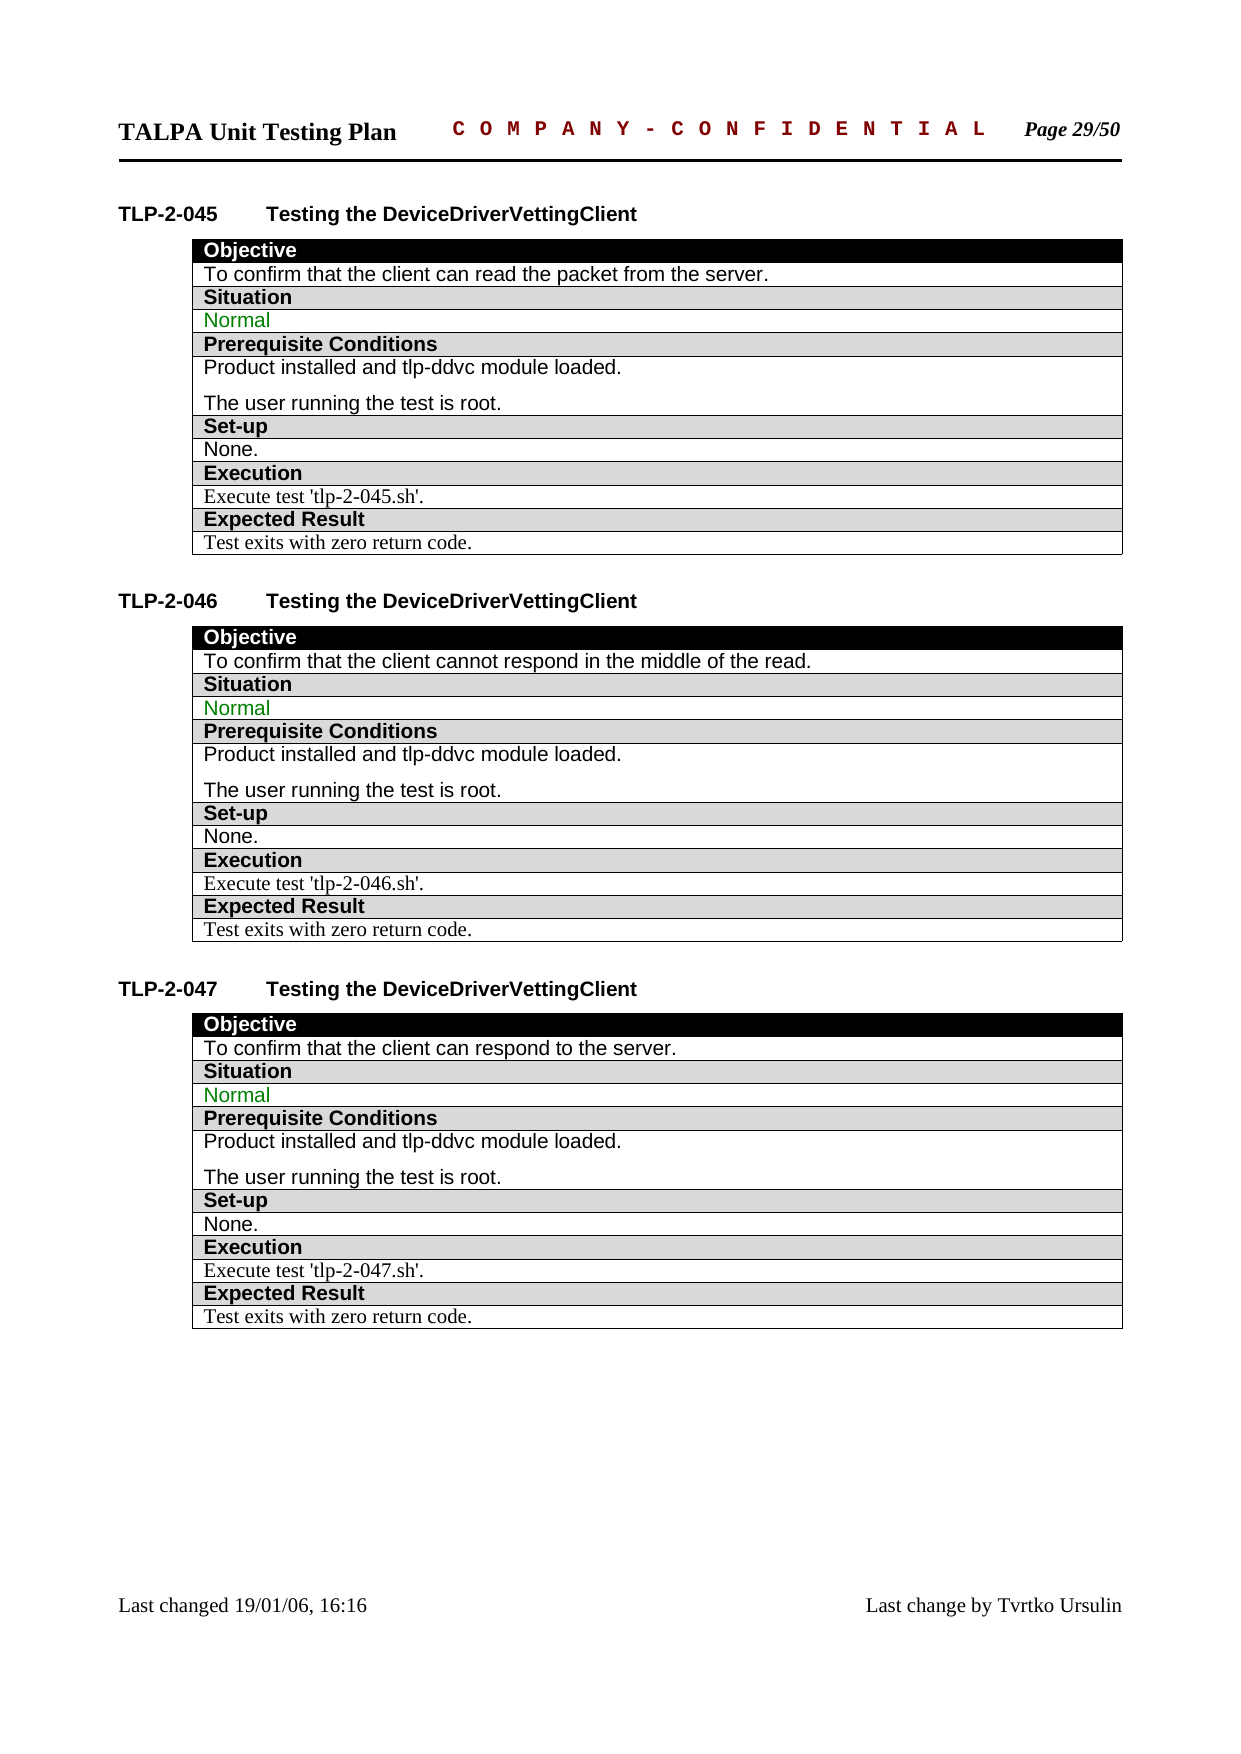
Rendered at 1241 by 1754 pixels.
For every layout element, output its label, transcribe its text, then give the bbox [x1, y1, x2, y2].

table_cell Expected Result [193, 1283, 1122, 1305]
table_cell None. [193, 826, 1122, 848]
table_header Objective [193, 240, 1122, 262]
table_cell Situation [193, 287, 1122, 309]
table_cell None. [193, 1213, 1122, 1235]
table_cell Execute test 'tlp-2-045.sh'. [193, 486, 1122, 508]
table_cell Set-up [193, 1190, 1122, 1212]
table_cell Product installed and tlp-ddvc module loaded. The user running the test is root. [193, 1131, 1122, 1189]
table_cell Product installed and tlp-ddvc module loaded. The user running the test is root. [193, 357, 1122, 415]
table_cell Set-up [193, 416, 1122, 438]
table_cell Prerequisite Conditions [193, 720, 1122, 743]
table_cell Test exits with zero return code. [193, 1306, 1122, 1328]
table_cell Normal [193, 1084, 1122, 1106]
table_cell Prerequisite Conditions [193, 333, 1122, 356]
table_cell Execution [193, 1236, 1122, 1259]
table_cell Expected Result [193, 896, 1122, 918]
table_cell To confirm that the client can read the packet from the server. [193, 263, 1122, 286]
table_header Objective [193, 627, 1122, 649]
table_cell Execution [193, 462, 1122, 485]
table_cell Product installed and tlp-ddvc module loaded. The user running the test is root. [193, 744, 1122, 802]
table_cell None. [193, 439, 1122, 461]
table_cell Normal [193, 697, 1122, 719]
table_cell To confirm that the client can respond to the server. [193, 1037, 1122, 1060]
text TLP-2-046 Testing the DeviceDriverVettingClient [118, 590, 1122, 613]
table_cell Execution [193, 849, 1122, 872]
text TLP-2-045 Testing the DeviceDriverVettingClient [118, 203, 1122, 226]
table_cell Test exits with zero return code. [193, 919, 1122, 941]
table_cell Situation [193, 1061, 1122, 1083]
text TLP-2-047 Testing the DeviceDriverVettingClient [118, 977, 1122, 1000]
table_cell Expected Result [193, 509, 1122, 531]
table_cell Set-up [193, 803, 1122, 825]
table_cell Execute test 'tlp-2-046.sh'. [193, 873, 1122, 895]
table_cell Prerequisite Conditions [193, 1107, 1122, 1130]
table_cell Situation [193, 674, 1122, 696]
table_header Objective [193, 1014, 1122, 1036]
table_cell Execute test 'tlp-2-047.sh'. [193, 1260, 1122, 1282]
table_cell To confirm that the client cannot respond in the middle of the read. [193, 650, 1122, 673]
table_cell Normal [193, 310, 1122, 332]
table_cell Test exits with zero return code. [193, 532, 1122, 554]
